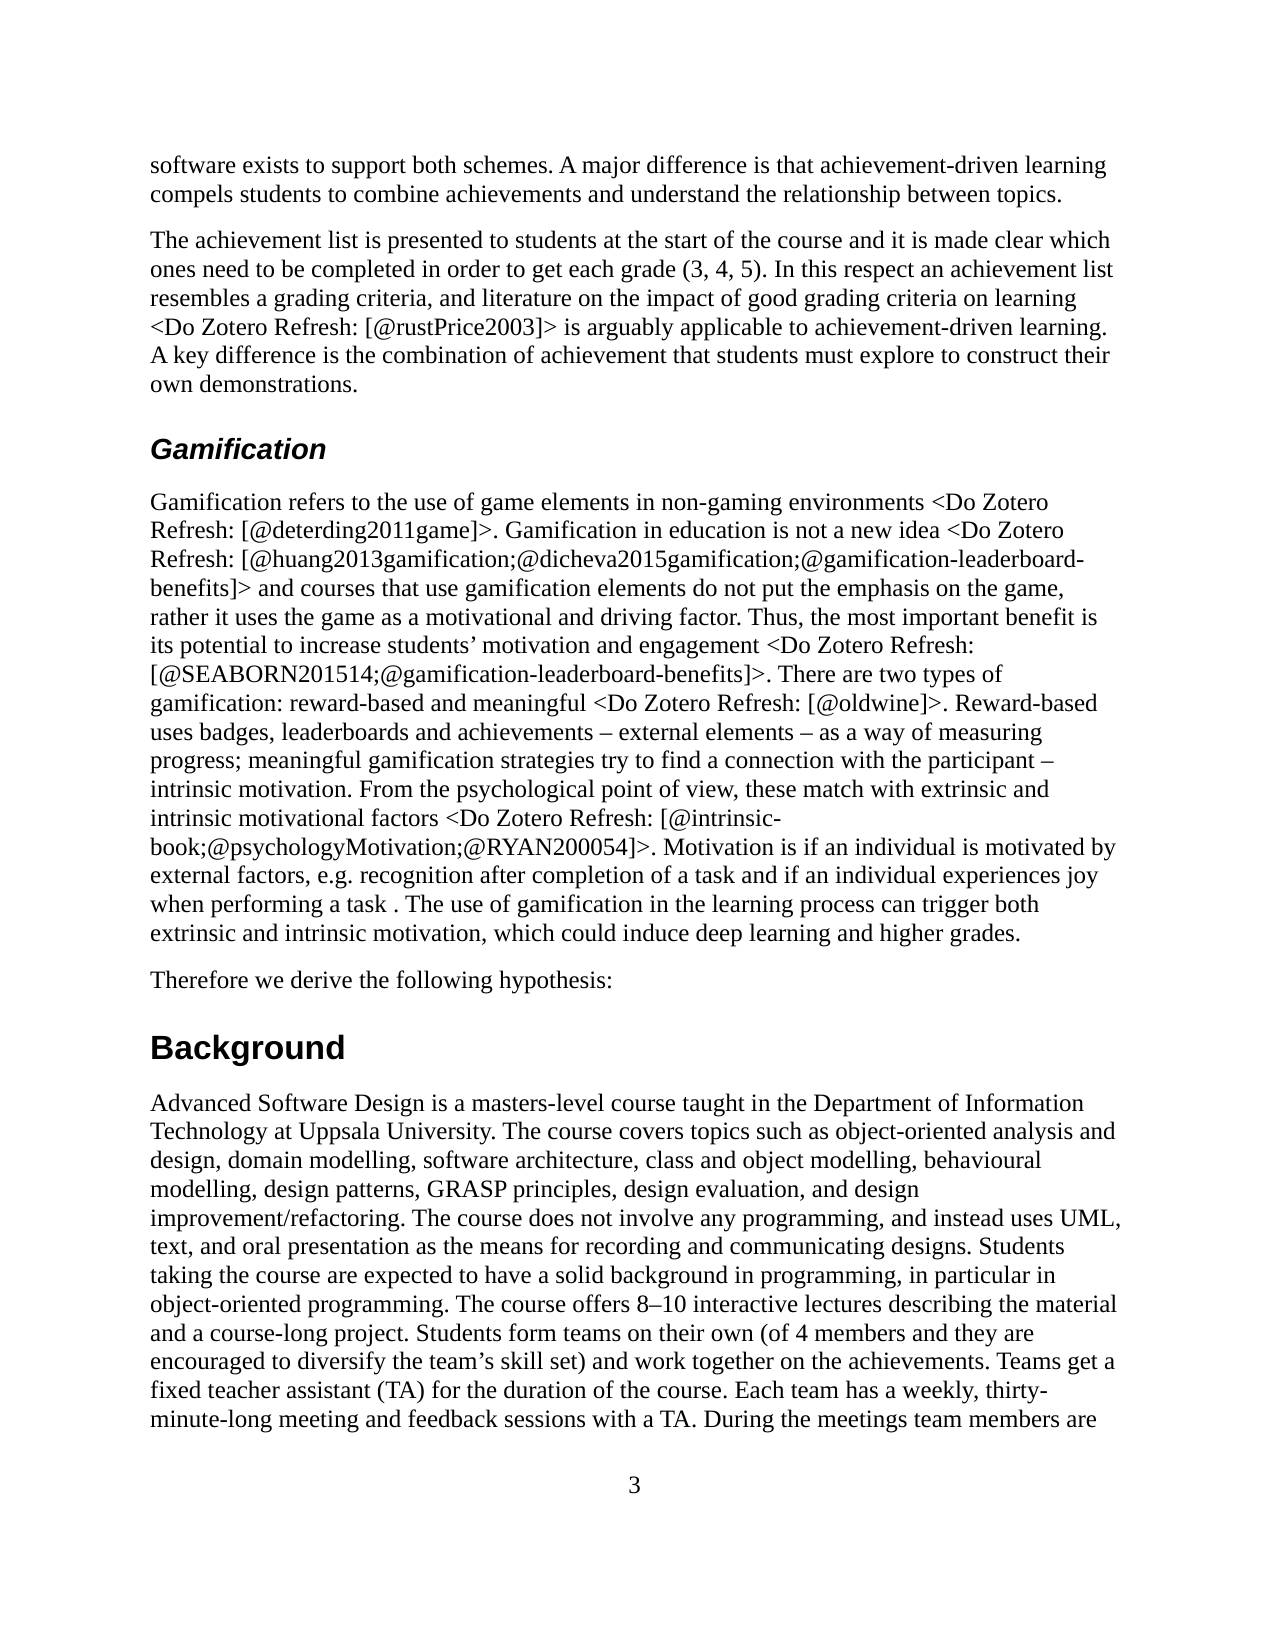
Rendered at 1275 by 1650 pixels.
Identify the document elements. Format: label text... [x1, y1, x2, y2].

text The achievement list is presented to students at the start of the course and it is made clear which ones need to be completed in order to get each grade (3, 4, 5). In this respect an achievement list resembles a grading criteria, and literature on the impact of good grading criteria on learning <Do Zotero Refresh: [@rustPrice2003]> is arguably applicable to achievement-driven learning. A key difference is the combination of achievement that students must explore to construct their own demonstrations. [150, 225, 1125, 398]
text Therefore we derive the following hypothesis: [150, 965, 1125, 993]
text software exists to support both schemes. A major difference is that achievement-driven learning compels students to combine achievements and understand the relationship between topics. [150, 150, 1125, 207]
text Gamification refers to the use of game elements in non-gaming environments <Do Zotero Refresh: [@deterding2011game]>. Gamification in education is not a new idea <Do Zotero Refresh: [@huang2013gamification;@dicheva2015gamification;@gamification-leaderboard-benefits]> and courses that use gamification elements do not put the emphasis on the game, rather it uses the game as a motivational and driving factor. Thus, the most important benefit is its potential to increase students’ motivation and engagement <Do Zotero Refresh: [@SEABORN201514;@gamification-leaderboard-benefits]>. There are two types of gamification: reward-based and meaningful <Do Zotero Refresh: [@oldwine]>. Reward-based uses badges, leaderboards and achievements – external elements – as a way of measuring progress; meaningful gamification strategies try to find a connection with the participant – intrinsic motivation. From the psychological point of view, these match with extrinsic and intrinsic motivational factors <Do Zotero Refresh: [@intrinsic-book;@psychologyMotivation;@RYAN200054]>. Motivation is if an individual is motivated by external factors, e.g. recognition after completion of a task and if an individual experiences joy when performing a task . The use of gamification in the learning process can trigger both extrinsic and intrinsic motivation, which could induce deep learning and higher grades. [150, 487, 1125, 947]
subtitle Gamification [150, 432, 1125, 465]
subtitle Background [150, 1027, 1125, 1066]
text Advanced Software Design is a masters-level course taught in the Department of Information Technology at Uppsala University. The course covers topics such as object-oriented analysis and design, domain modelling, software architecture, class and object modelling, behavioural modelling, design patterns, GRASP principles, design evaluation, and design improvement/refactoring. The course does not involve any programming, and instead uses UML, text, and oral presentation as the means for recording and communicating designs. Students taking the course are expected to have a solid background in programming, in particular in object-oriented programming. The course offers 8–10 interactive lectures describing the material and a course-long project. Students form teams on their own (of 4 members and they are encouraged to diversify the team’s skill set) and work together on the achievements. Teams get a fixed teacher assistant (TA) for the duration of the course. Each team has a weekly, thirty-minute-long meeting and feedback sessions with a TA. During the meetings team members are [150, 1088, 1125, 1433]
